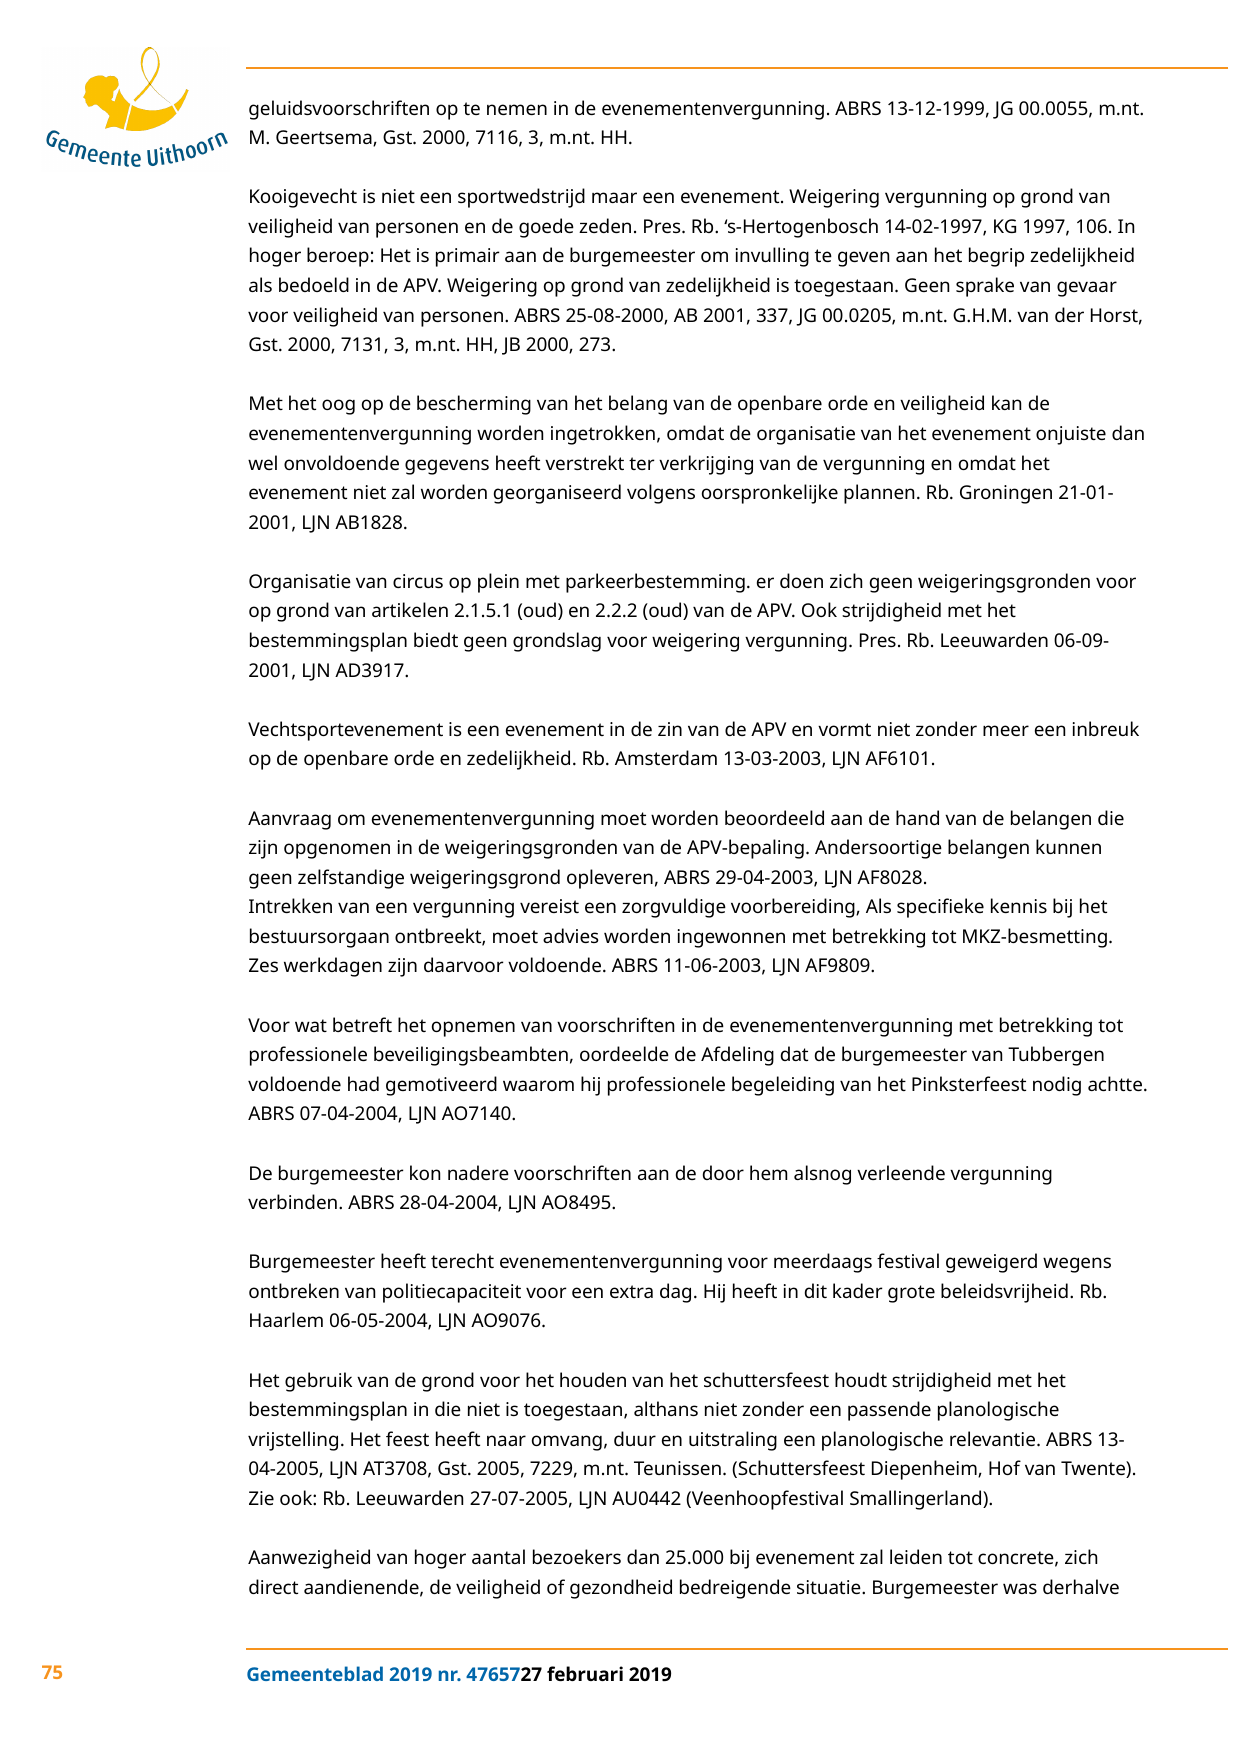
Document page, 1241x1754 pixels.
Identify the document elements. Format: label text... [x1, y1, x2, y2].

text Intrekken van een vergunning vereist een zorgvuldige voorbereiding, Als specifieke kennis bij het bestuursorgaan ontbreekt, moet advies worden ingewonnen met betrekking tot MKZ-besmetting. [248, 893, 1152, 949]
text Kooigevecht is niet een sportwedstrijd maar een evenement. Weigering vergunning op grond van veiligheid van personen en de goede zeden. Pres. Rb. ‘s-Hertogenbosch 14-02-1997, KG 1997, 106. In hoger beroep: Het is primair aan de burgemeester om invulling te geven aan het begrip zedelijkheid als bedoeld in de APV. Weigering op grond van zedelijkheid is toegestaan. Geen sprake van gevaar voor veiligheid van personen. ABRS 25-08-2000, AB 2001, 337, JG 00.0205, m.nt. G.H.M. van der Horst, Gst. 2000, 7131, 3, m.nt. HH, JB 2000, 273. [248, 183, 1152, 357]
text geluidsvoorschriften op te nemen in de evenementenvergunning. ABRS 13-12-1999, JG 00.0055, m.nt. M. Geertsema, Gst. 2000, 7116, 3, m.nt. HH. [248, 95, 1152, 150]
text Het gebruik van de grond voor het houden van het schuttersfeest houdt strijdigheid met het bestemmingsplan in die niet is toegestaan, althans niet zonder een passende planologische vrijstelling. Het feest heeft naar omvang, duur en uitstraling een planologische relevantie. ABRS 13-04-2005, LJN AT3708, Gst. 2005, 7229, m.nt. Teunissen. (Schuttersfeest Diepenheim, Hof van Twente). Zie ook: Rb. Leeuwarden 27-07-2005, LJN AU0442 (Veenhoopfestival Smallingerland). [248, 1367, 1152, 1511]
text Voor wat betreft het opnemen van voorschriften in de evenementenvergunning met betrekking tot professionele beveiligingsbeambten, oordeelde de Afdeling dat de burgemeester van Tubbergen voldoende had gemotiveerd waarom hij professionele begeleiding van het Pinksterfeest nodig achtte. ABRS 07-04-2004, LJN AO7140. [248, 1012, 1152, 1126]
text Met het oog op de bescherming van het belang van de openbare orde en veiligheid kan de evenementenvergunning worden ingetrokken, omdat de organisatie van het evenement onjuiste dan wel onvoldoende gegevens heeft verstrekt ter verkrijging van de vergunning en omdat het evenement niet zal worden georganiseerd volgens oorspronkelijke plannen. Rb. Groningen 21-01-2001, LJN AB1828. [248, 391, 1152, 535]
text Vechtsportevenement is een evenement in de zin van de APV en vormt niet zonder meer een inbreuk op de openbare orde en zedelijkheid. Rb. Amsterdam 13-03-2003, LJN AF6101. [248, 716, 1152, 771]
text Aanwezigheid van hoger aantal bezoekers dan 25.000 bij evenement zal leiden tot concrete, zich direct aandienende, de veiligheid of gezondheid bedreigende situatie. Burgemeester was derhalve [248, 1544, 1152, 1600]
text Zes werkdagen zijn daarvoor voldoende. ABRS 11-06-2003, LJN AF9809. [248, 953, 1152, 978]
text De burgemeester kon nadere voorschriften aan de door hem alsnog verleende vergunning verbinden. ABRS 28-04-2004, LJN AO8495. [248, 1160, 1152, 1215]
picture [41, 47, 231, 172]
text Burgemeester heeft terecht evenementenvergunning voor meerdaags festival geweigerd wegens ontbreken van politiecapaciteit voor een extra dag. Hij heeft in dit kader grote beleidsvrijheid. Rb. Haarlem 06-05-2004, LJN AO9076. [248, 1248, 1152, 1333]
text Aanvraag om evenementenvergunning moet worden beoordeeld aan de hand van de belangen die zijn opgenomen in de weigeringsgronden van de APV-bepaling. Andersoortige belangen kunnen geen zelfstandige weigeringsgrond opleveren, ABRS 29-04-2003, LJN AF8028. [248, 805, 1152, 890]
text Organisatie van circus op plein met parkeerbestemming. er doen zich geen weigeringsgronden voor op grond van artikelen 2.1.5.1 (oud) en 2.2.2 (oud) van de APV. Ook strijdigheid met het bestemmingsplan biedt geen grondslag voor weigering vergunning. Pres. Rb. Leeuwarden 06-09-2001, LJN AD3917. [248, 568, 1152, 683]
